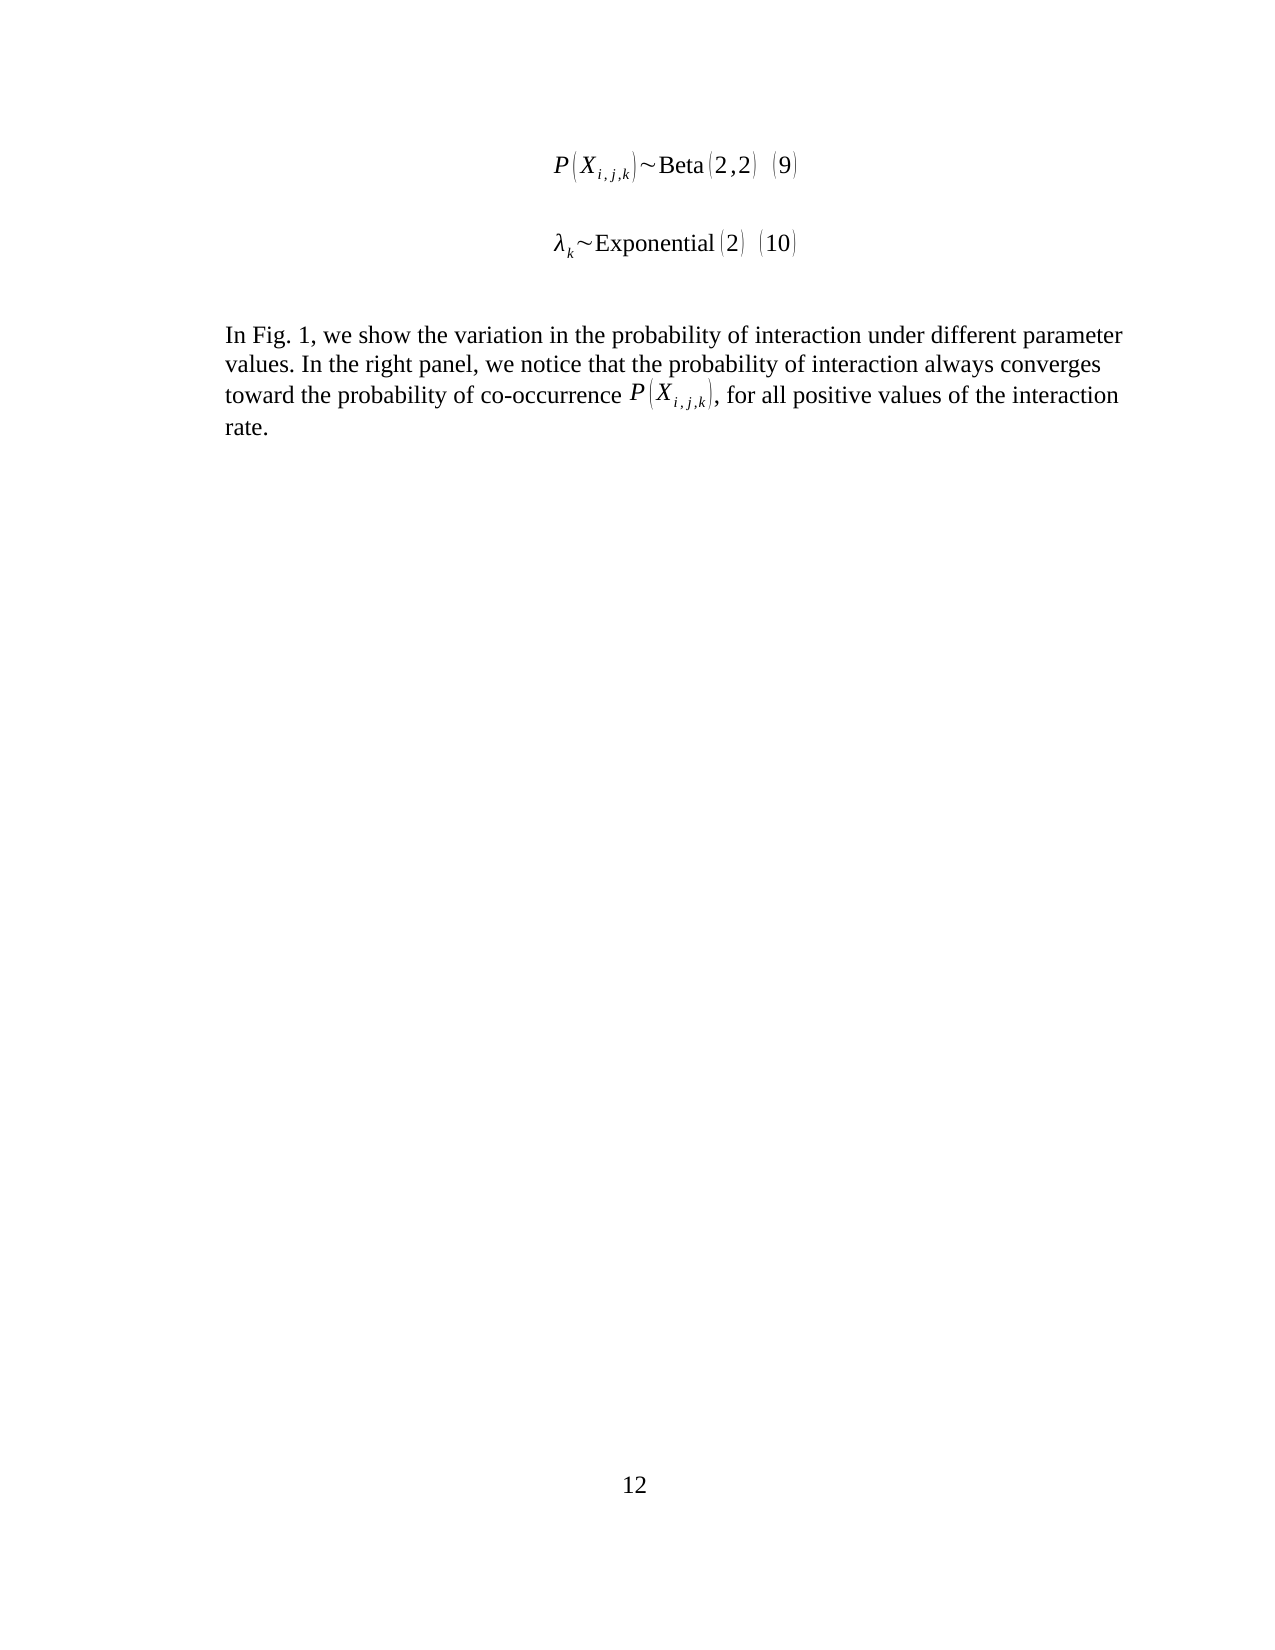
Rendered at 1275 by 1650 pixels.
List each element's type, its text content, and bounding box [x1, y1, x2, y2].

text In Fig. 1, we show the variation in the probability of interaction under different parameter values. In the right panel, we notice that the probability of interaction always converges toward the probability of co-occurrence , for all positive values of the interaction rate. [225, 320, 1125, 441]
